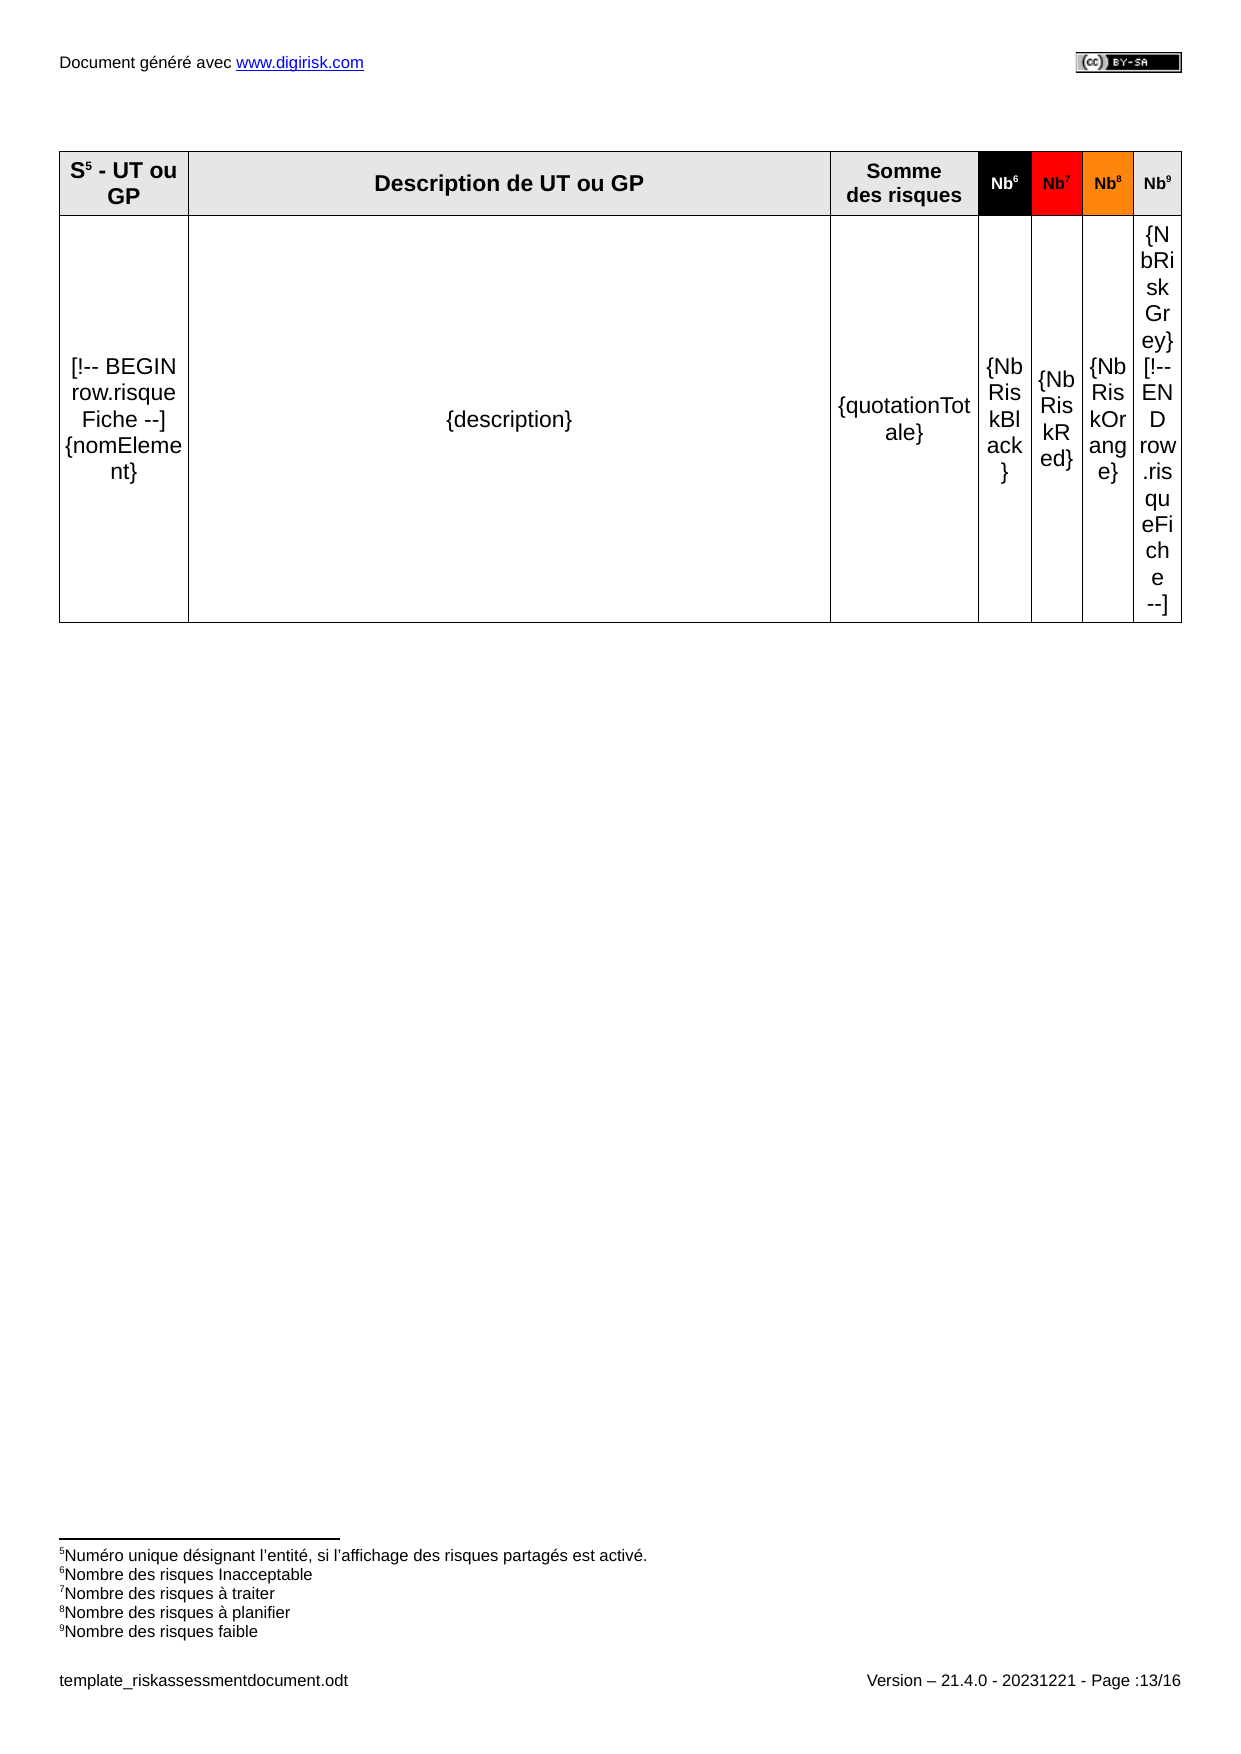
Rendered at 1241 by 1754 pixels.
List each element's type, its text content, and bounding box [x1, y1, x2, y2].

table_cell {NbRiskOrange} [1083, 216, 1133, 622]
table_header S - UT ou GP [60, 152, 188, 215]
table_cell {NbRiskBlack} [979, 216, 1031, 622]
picture [1075, 52, 1182, 73]
table_header Nb [979, 152, 1031, 215]
table_header Nb [1134, 152, 1181, 215]
table_header Somme des risques [831, 152, 978, 215]
table_cell [!-- BEGIN row.risqueFiche --]{nomElement} [60, 216, 188, 622]
table_header Nb [1032, 152, 1082, 215]
table_header Nb [1083, 152, 1133, 215]
table_header Description de UT ou GP [189, 152, 830, 215]
table_cell {quotationTotale} [831, 216, 978, 622]
table_cell {description} [189, 216, 830, 622]
table_cell {NbRiskRed} [1032, 216, 1082, 622]
table_cell {NbRiskGrey}[!-- END row.risqueFiche --] [1134, 216, 1181, 622]
